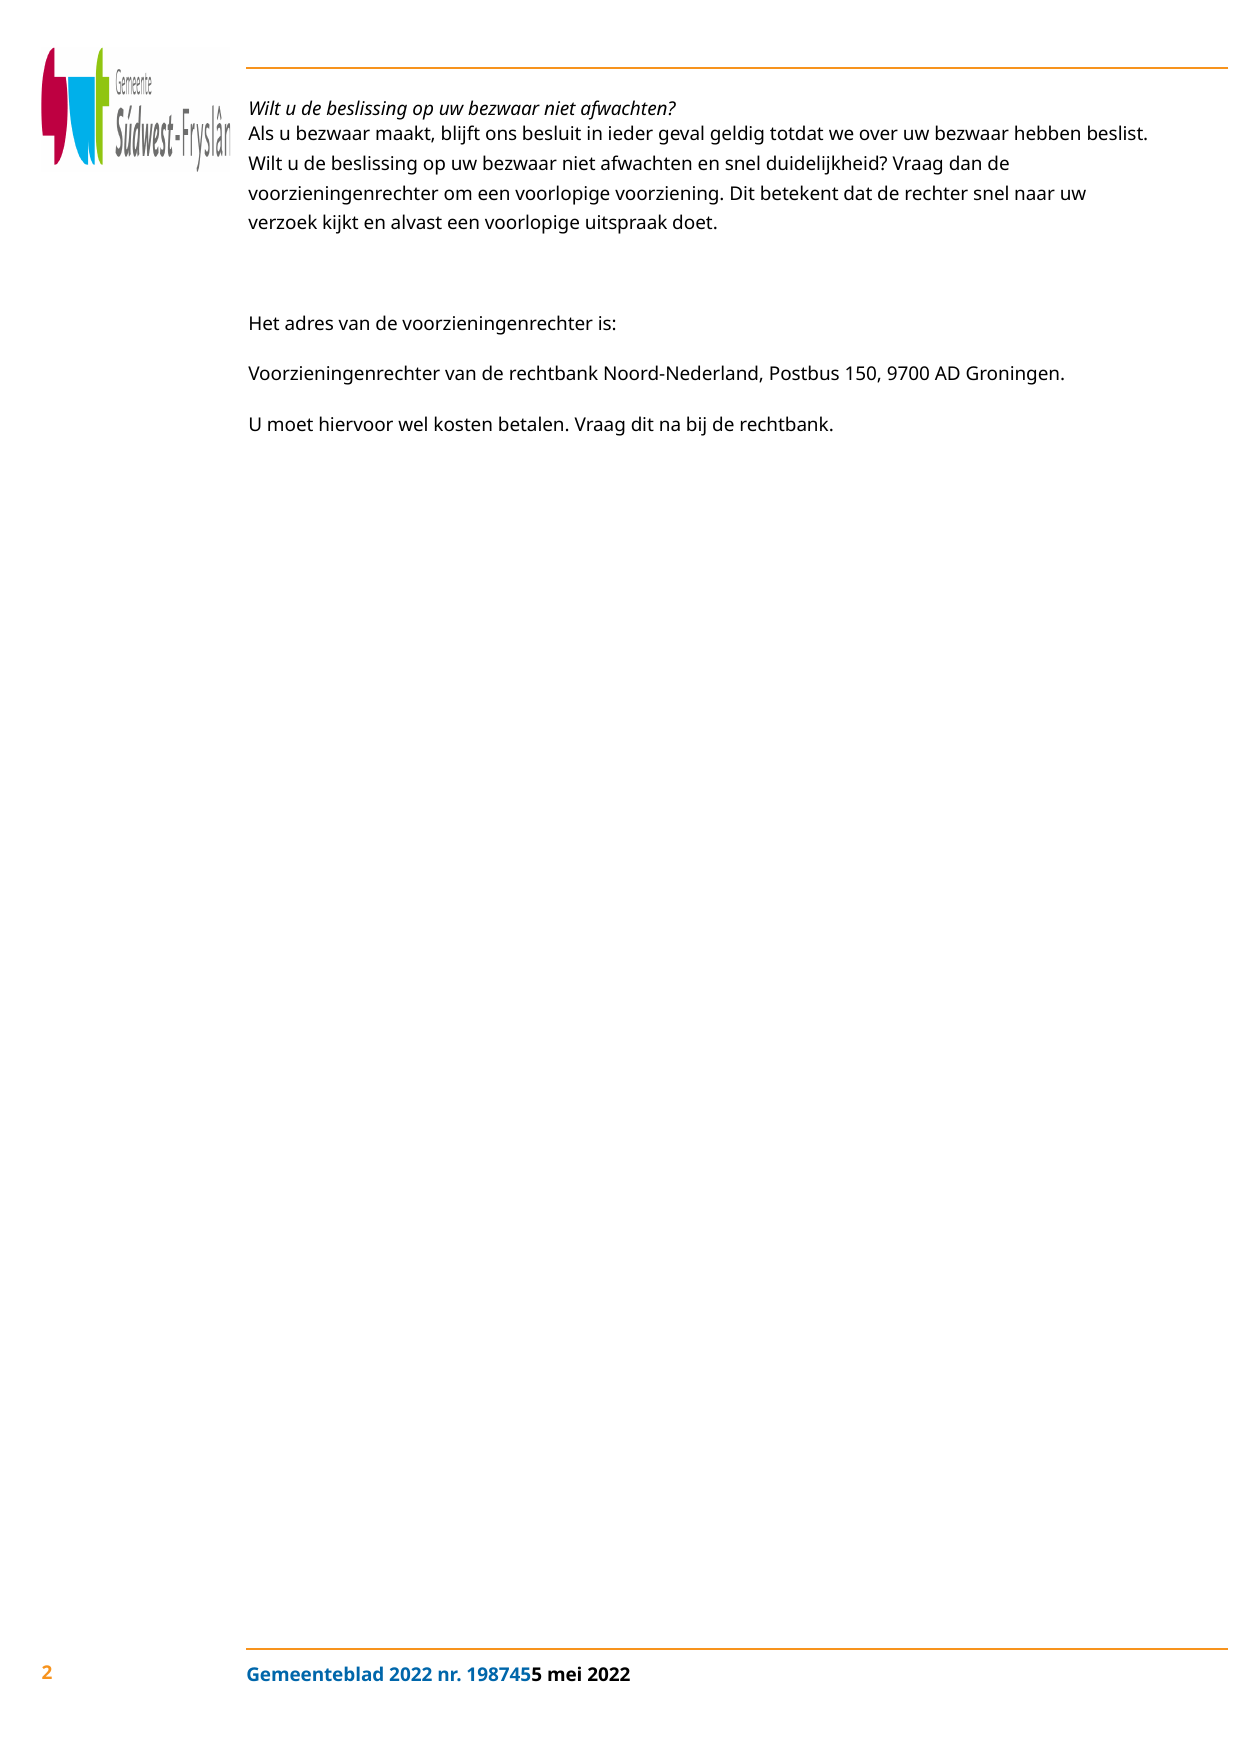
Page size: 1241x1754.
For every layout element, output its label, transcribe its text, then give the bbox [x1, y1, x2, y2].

text Voorzieningenrechter van de rechtbank Noord-Nederland, Postbus 150, 9700 AD Groningen. [248, 361, 1152, 386]
text U moet hiervoor wel kosten betalen. Vraag dit na bij de rechtbank. [248, 411, 1152, 437]
text Als u bezwaar maakt, blijft ons besluit in ieder geval geldig totdat we over uw bezwaar hebben beslist. Wilt u de beslissing op uw bezwaar niet afwachten en snel duidelijkheid? Vraag dan de voorzieningenrechter om een voorlopige voorziening. Dit betekent dat de rechter snel naar uw verzoek kijkt en alvast een voorlopige uitspraak doet. [248, 121, 1152, 235]
picture [41, 47, 231, 172]
text Wilt u de beslissing op uw bezwaar niet afwachten? [248, 95, 1152, 121]
text Het adres van de voorzieningenrechter is: [248, 310, 1152, 336]
